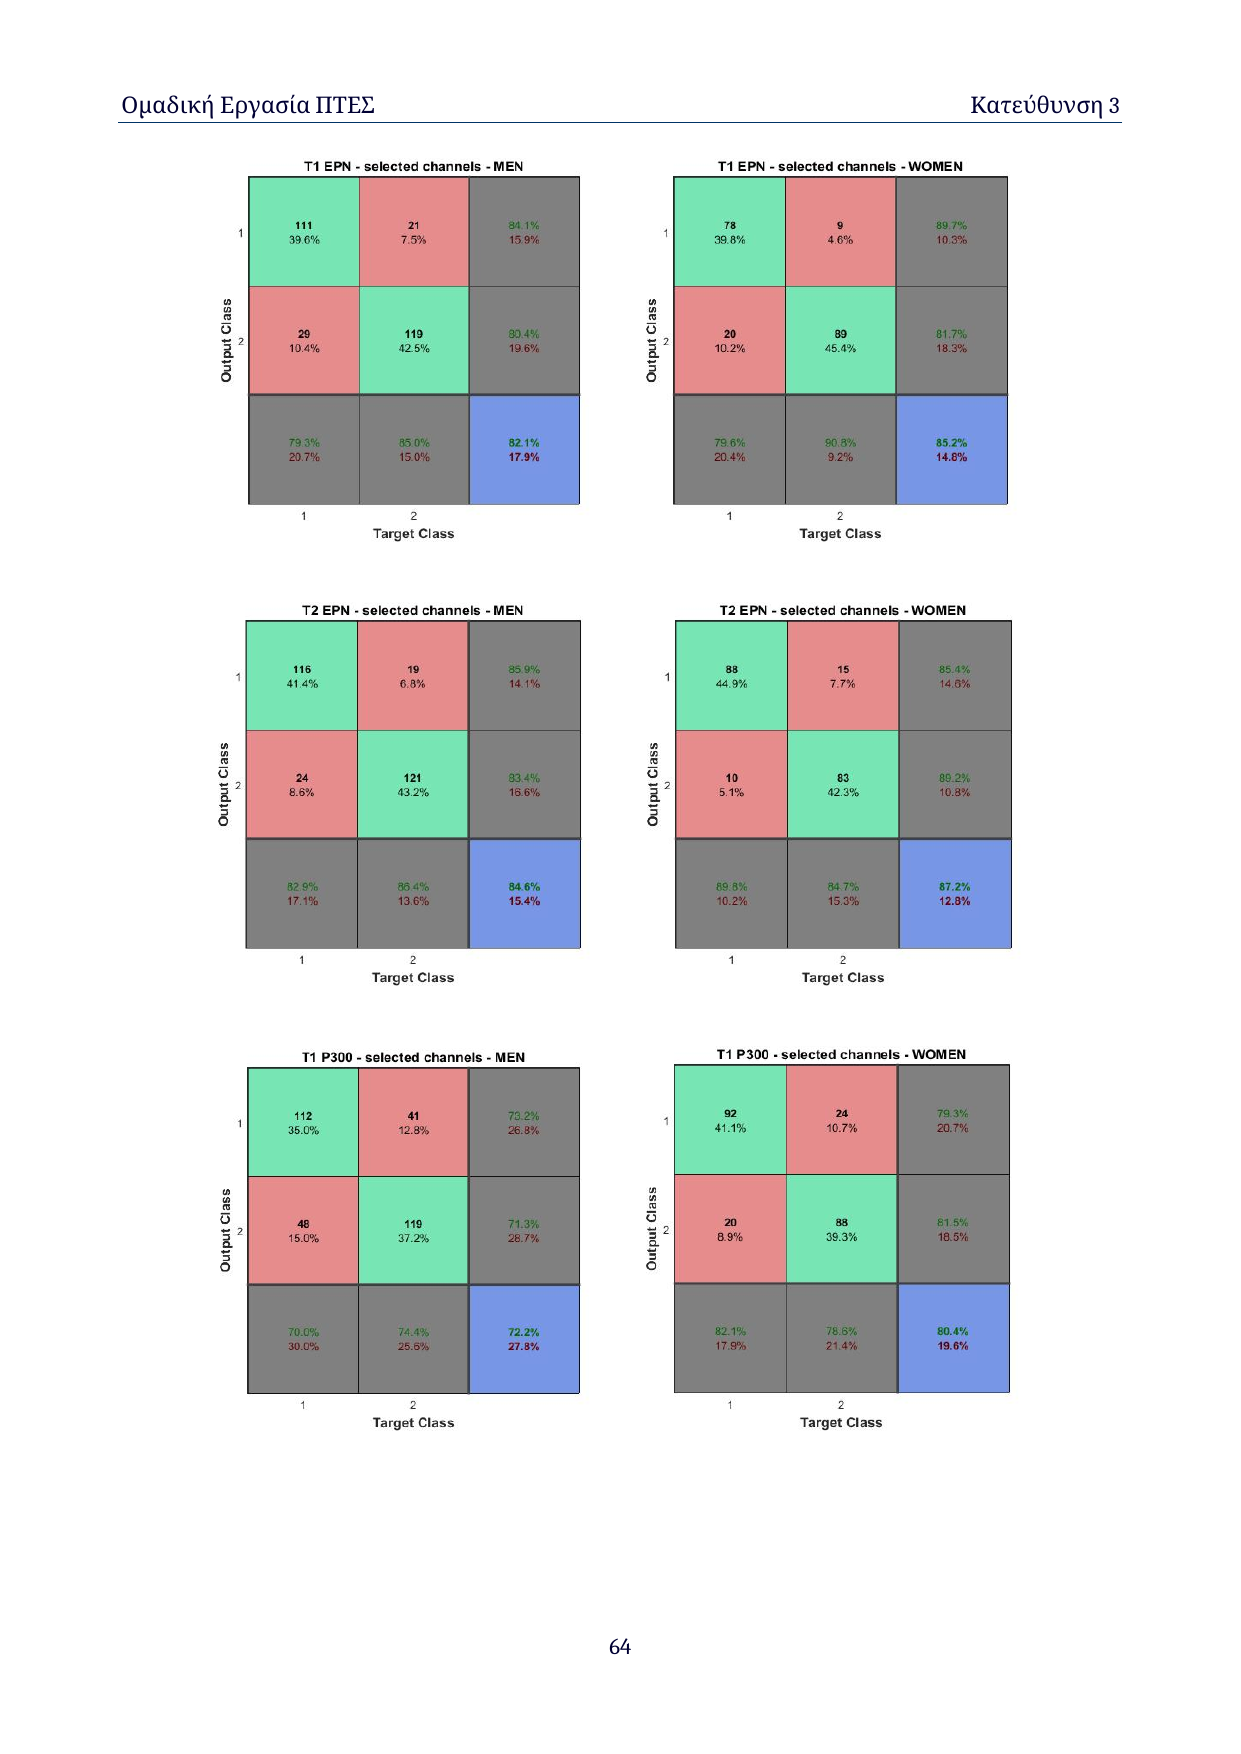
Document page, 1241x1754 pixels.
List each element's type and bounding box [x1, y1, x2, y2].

picture [192, 1025, 1049, 1447]
picture [193, 137, 1047, 558]
picture [190, 581, 1051, 1002]
